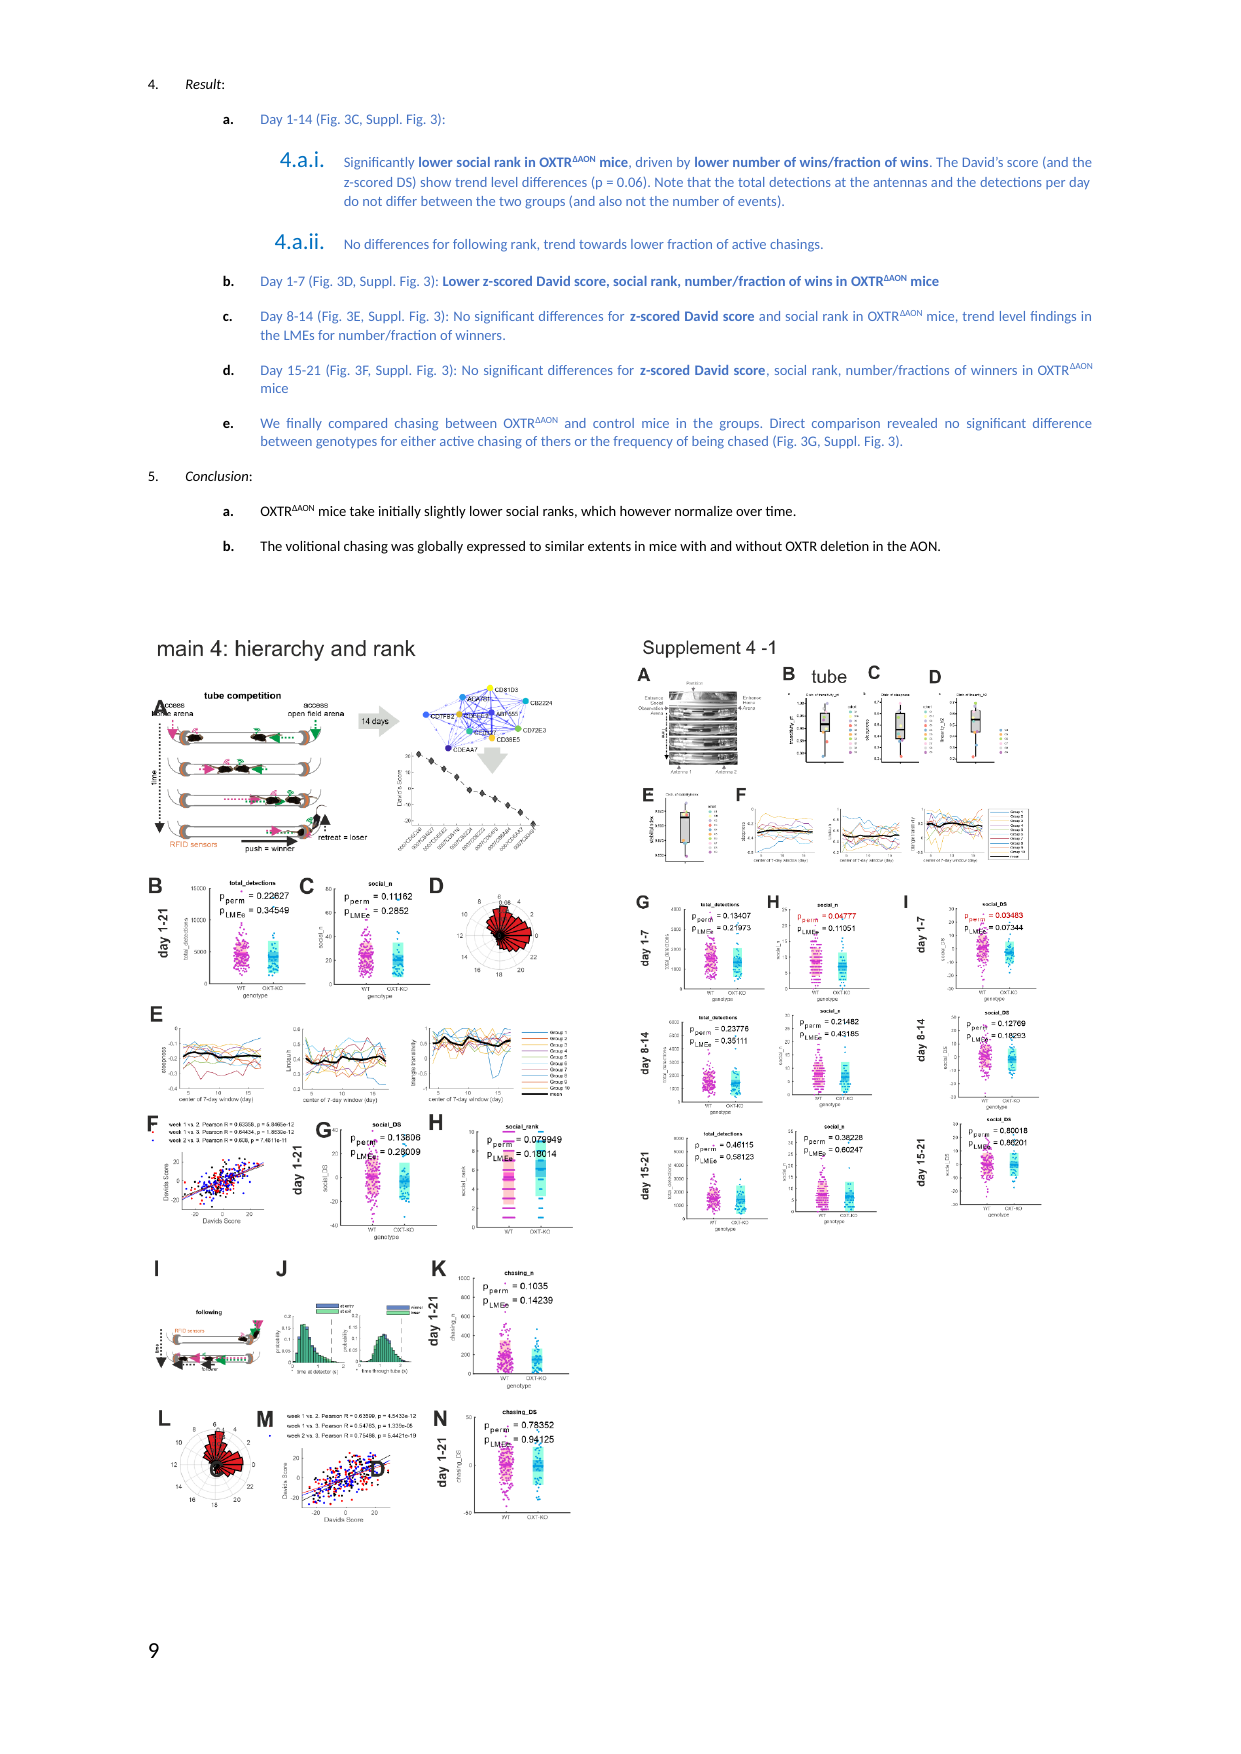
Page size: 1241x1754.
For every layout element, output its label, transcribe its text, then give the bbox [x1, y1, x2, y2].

list No differences for following rank, trend towards lower fraction of active chasings. [325, 227, 1093, 255]
list We finally compared chasing between OXTRΔAON and control mice in the groups. Direct comparison revealed no significant difference between genotypes for either active chasing of thers or the frequency of being chased (Fig. 3G, Suppl. Fig. 3). [223, 414, 1093, 450]
list Result: [148, 75, 1093, 93]
list The volitional chasing was globally expressed to similar extents in mice with and without OXTR deletion in the AON. [223, 537, 1093, 555]
list Day 1-14 (Fig. 3C, Suppl. Fig. 3): [223, 110, 1093, 128]
list Day 8-14 (Fig. 3E, Suppl. Fig. 3): No significant differences for z-scored David score and social rank in OXTRΔAON mice, trend level findings in the LMEs for number/fraction of winners. [223, 307, 1093, 343]
list Significantly lower social rank in OXTRΔAON mice, driven by lower number of wins/fraction of wins. The David’s score (and the z-scored DS) show trend level differences (p = 0.06). Note that the total detections at the antennas and the detections per day do not differ between the two groups (and also not the number of events). [325, 145, 1093, 210]
list Day 1-7 (Fig. 3D, Suppl. Fig. 3): Lower z-scored David score, social rank, number/fraction of wins in OXTRΔAON mice [223, 272, 1093, 290]
list Day 15-21 (Fig. 3F, Suppl. Fig. 3): No significant differences for z-scored David score, social rank, number/fractions of winners in OXTRΔAON mice [223, 361, 1093, 397]
list OXTRΔAON mice take initially slightly lower social ranks, which however normalize over time. [223, 502, 1093, 520]
list Conclusion: [148, 467, 1093, 485]
